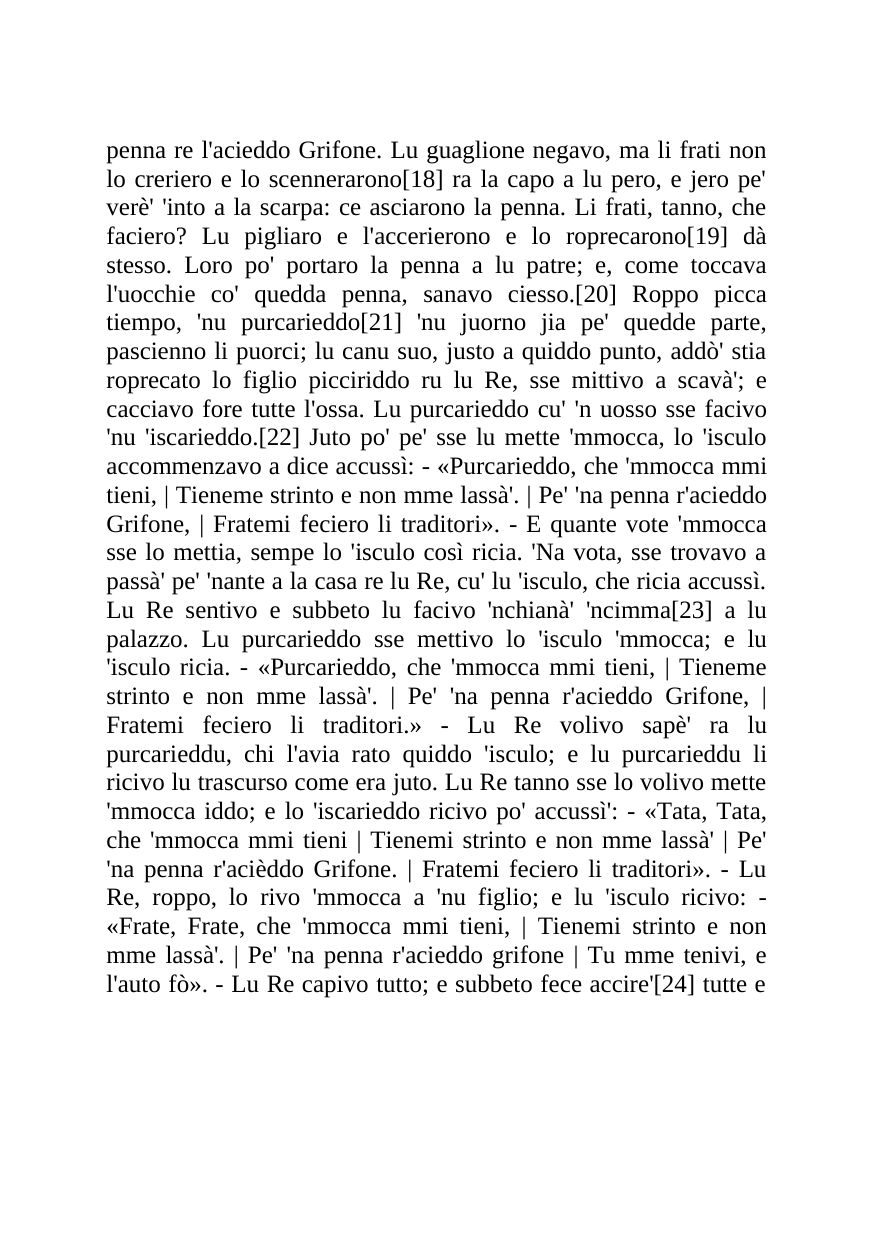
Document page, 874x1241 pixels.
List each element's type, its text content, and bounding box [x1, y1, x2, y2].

text penna re l'acieddo Grifone. Lu guaglione negavo, ma li frati non lo creriero e lo scennerarono[18] ra la capo a lu pero, e jero pe' verè' 'into a la scarpa: ce asciarono la penna. Li frati, tanno, che faciero? Lu pigliaro e l'accerierono e lo roprecarono[19] dà stesso. Loro po' portaro la penna a lu patre; e, come toccava l'uocchie co' quedda penna, sanavo ciesso.[20] Roppo picca tiempo, 'nu purcarieddo[21] 'nu juorno jia pe' quedde parte, pascienno li puorci; lu canu suo, justo a quiddo punto, addò' stia roprecato lo figlio picciriddo ru lu Re, sse mittivo a scavà'; e cacciavo fore tutte l'ossa. Lu purcarieddo cu' 'n uosso sse facivo 'nu 'iscarieddo.[22] Juto po' pe' sse lu mette 'mmocca, lo 'isculo accommenzavo a dice accussì: - «Purcarieddo, che 'mmocca mmi tieni, | Tieneme strinto e non mme lassà'. | Pe' 'na penna r'acieddo Grifone, | Fratemi feciero li traditori». - E quante vote 'mmocca sse lo mettia, sempe lo 'isculo così ricia. 'Na vota, sse trovavo a passà' pe' 'nante a la casa re lu Re, cu' lu 'isculo, che ricia accussì. Lu Re sentivo e subbeto lu facivo 'nchianà' 'ncimma[23] a lu palazzo. Lu purcarieddo sse mettivo lo 'isculo 'mmocca; e lu 'isculo ricia. - «Purcarieddo, che 'mmocca mmi tieni, | Tieneme strinto e non mme lassà'. | Pe' 'na penna r'acieddo Grifone, | Fratemi feciero li traditori.» - Lu Re volivo sapè' ra lu purcarieddu, chi l'avia rato quiddo 'isculo; e lu purcarieddu li ricivo lu trascurso come era juto. Lu Re tanno sse lo volivo mette 'mmocca iddo; e lo 'iscarieddo ricivo po' accussì': - «Tata, Tata, che 'mmocca mmi tieni | Tienemi strinto e non mme lassà' | Pe' 'na penna r'acièddo Grifone. | Fratemi feciero li traditori». - Lu Re, roppo, lo rivo 'mmocca a 'nu figlio; e lu 'isculo ricivo: - «Frate, Frate, che 'mmocca mmi tieni, | Tienemi strinto e non mme lassà'. | Pe' 'na penna r'acieddo grifone | Tu mme tenivi, e l'auto fò». - Lu Re capivo tutto; e subbeto fece accire'[24] tutte e [106, 135, 768, 997]
